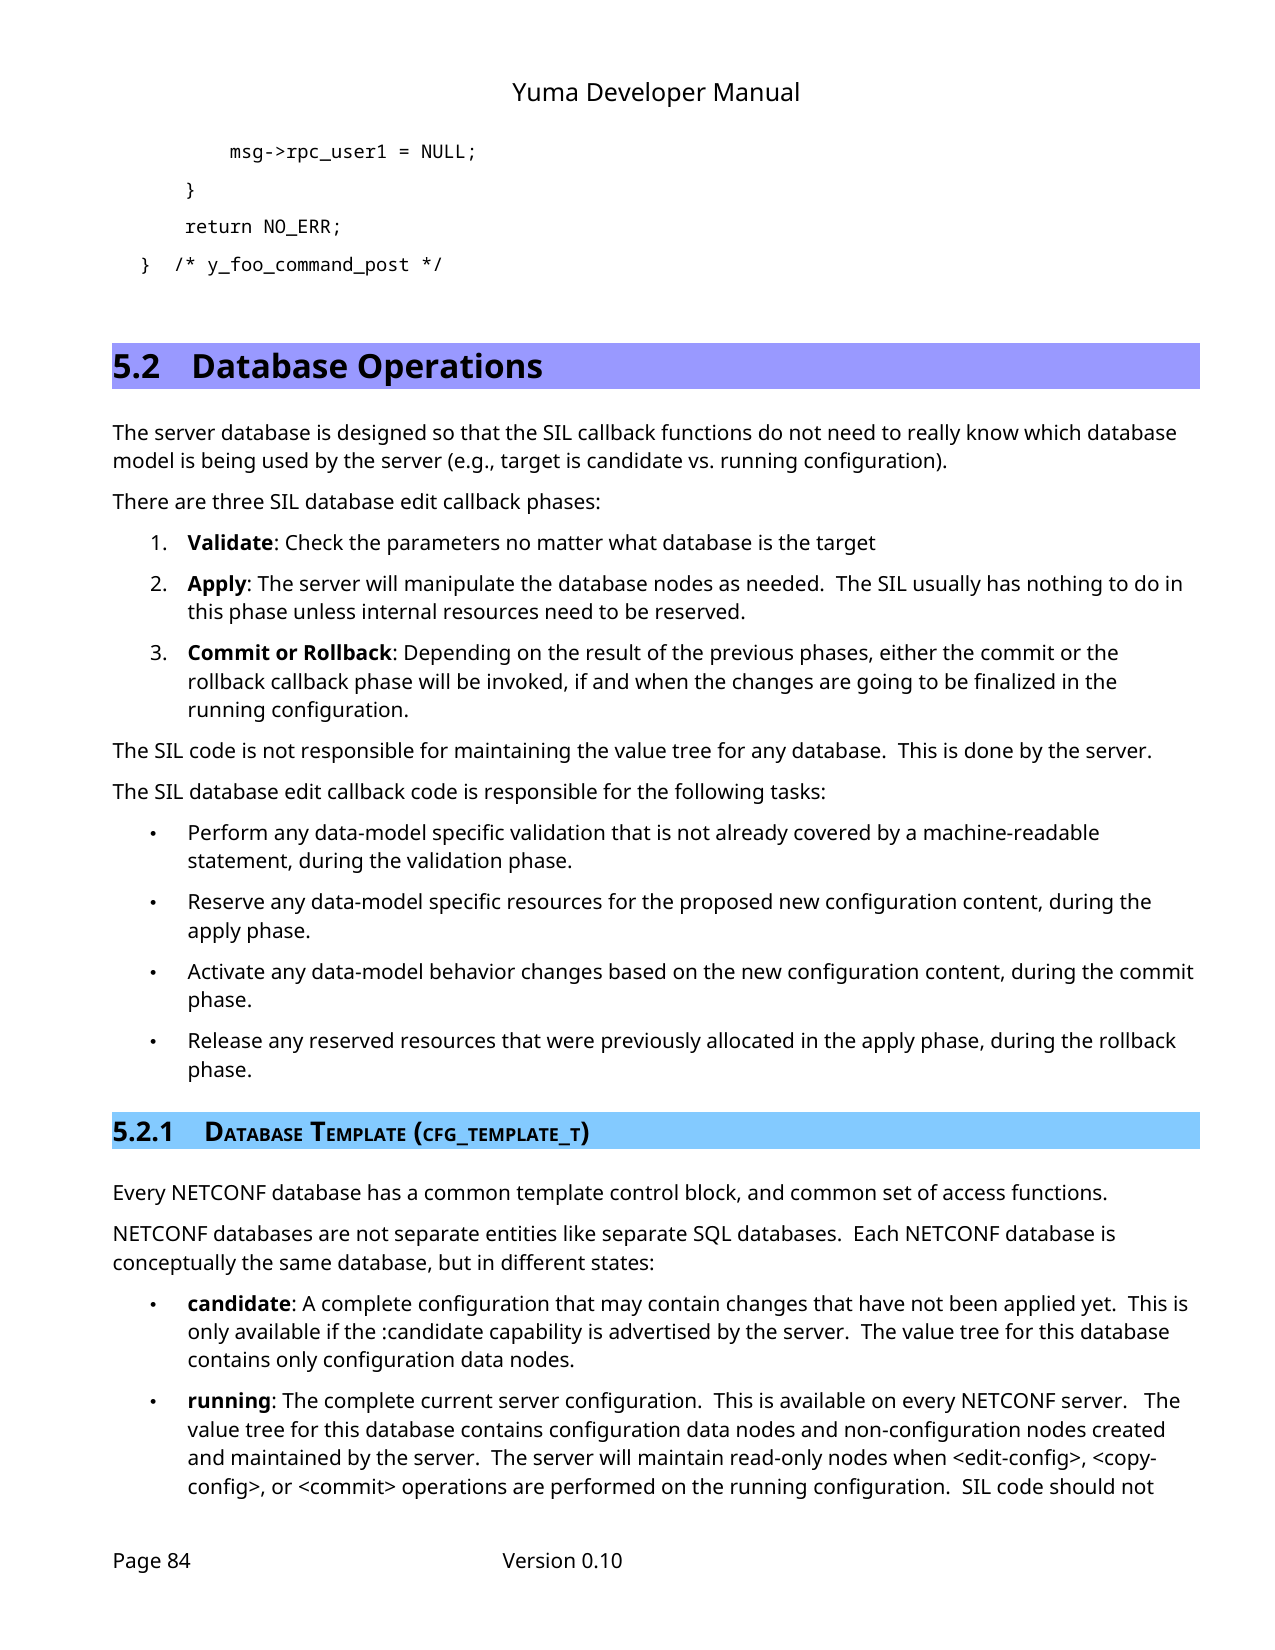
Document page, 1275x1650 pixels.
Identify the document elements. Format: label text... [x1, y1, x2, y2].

list Apply: The server will manipulate the database nodes as needed. The SIL usually has nothing to do in this phase unless internal resources need to be reserved. [150, 569, 1200, 626]
text The SIL code is not responsible for maintaining the value tree for any database. This is done by the server. [112, 736, 1200, 765]
list Release any reserved resources that were previously allocated in the apply phase, during the rollback phase. [150, 1026, 1200, 1083]
list Commit or Rollback: Depending on the result of the previous phases, either the commit or the rollback callback phase will be invoked, if and when the changes are going to be finalized in the running configuration. [150, 638, 1200, 724]
text msg->rpc_user1 = NULL; [139, 138, 1200, 164]
list candidate: A complete configuration that may contain changes that have not been applied yet. This is only available if the :candidate capability is advertised by the server. The value tree for this database contains only configuration data nodes. [150, 1289, 1200, 1374]
list Reserve any data-model specific resources for the proposed new configuration content, during the apply phase. [150, 887, 1200, 944]
list running: The complete current server configuration. This is available on every NETCONF server. The value tree for this database contains configuration data nodes and non-configuration nodes created and maintained by the server. The server will maintain read-only nodes when <edit-config>, <copy-config>, or <commit> operations are performed on the running configuration. SIL code should not [150, 1386, 1200, 1500]
subtitle Database Template (cfg_template_t) [112, 1112, 1200, 1149]
text There are three SIL database edit callback phases: [112, 487, 1200, 516]
text } [139, 176, 1200, 202]
text The server database is designed so that the SIL callback functions do not need to really know which database model is being used by the server (e.g., target is candidate vs. running configuration). [112, 418, 1200, 475]
subtitle Database Operations [112, 343, 1200, 389]
list Activate any data-model behavior changes based on the new configuration content, during the commit phase. [150, 957, 1200, 1014]
text The SIL database edit callback code is responsible for the following tasks: [112, 777, 1200, 806]
text NETCONF databases are not separate entities like separate SQL databases. Each NETCONF database is conceptually the same database, but in different states: [112, 1219, 1200, 1276]
text return NO_ERR; [139, 213, 1200, 239]
list Perform any data-model specific validation that is not already covered by a machine-readable statement, during the validation phase. [150, 818, 1200, 875]
text } /* y_foo_command_post */ [139, 251, 1200, 277]
list Validate: Check the parameters no matter what database is the target [150, 528, 1200, 557]
text Every NETCONF database has a common template control block, and common set of access functions. [112, 1178, 1200, 1207]
